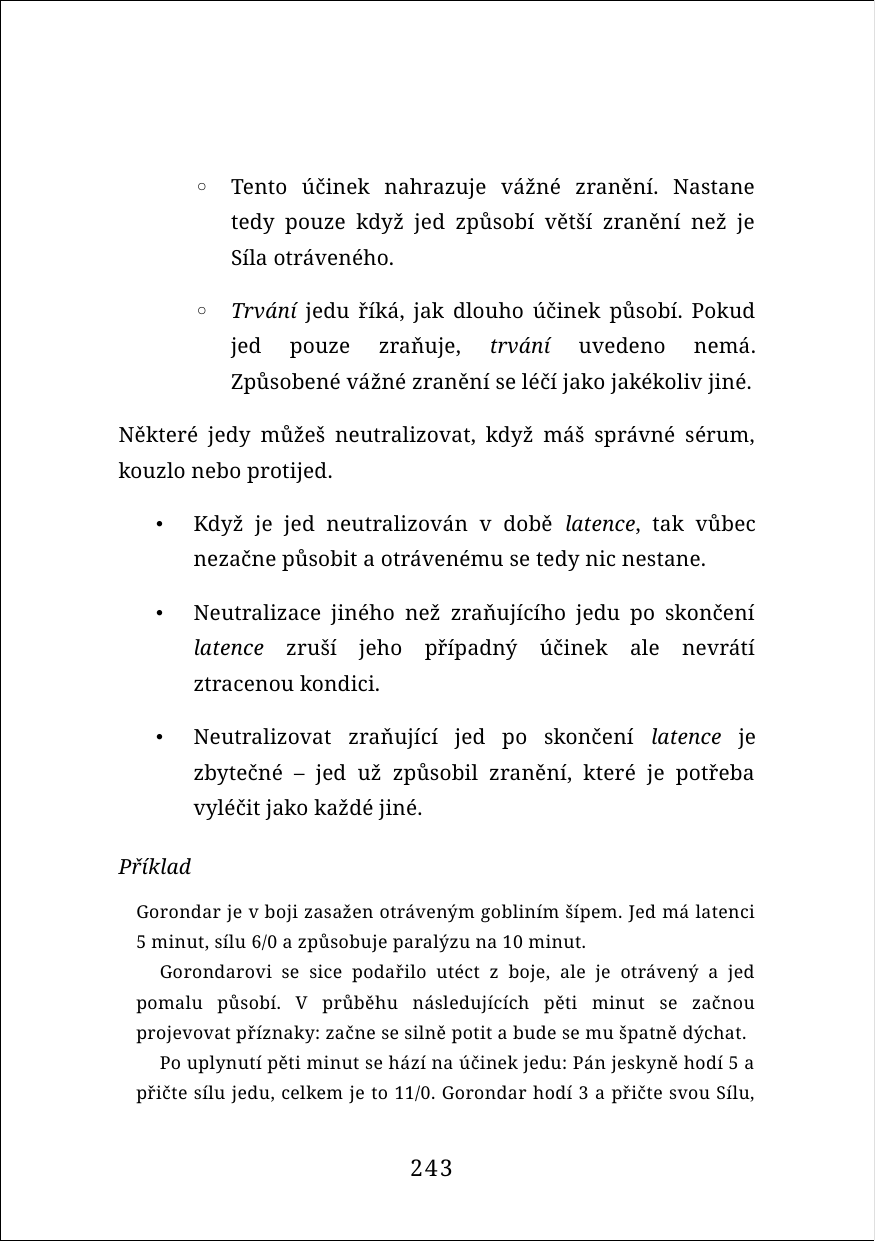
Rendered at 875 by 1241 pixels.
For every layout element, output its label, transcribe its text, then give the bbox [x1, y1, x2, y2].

list Když je jed neutralizován v době latence, tak vůbec nezačne působit a otrávenému se tedy nic nestane. [156, 509, 756, 573]
list Tento účinek nahrazuje vážné zranění. Nastane tedy pouze když jed způsobí větší zranění než je Síla otráveného. [193, 172, 756, 271]
text Příklad [118, 852, 756, 881]
list Neutralizovat zraňující jed po skončení latence je zbytečné – jed už způsobil zranění, které je potřeba vyléčit jako každé jiné. [156, 722, 756, 822]
list Neutralizace jiného než zraňujícího jedu po skončení latence zruší jeho případný účinek ale nevrátí ztracenou kondici. [156, 598, 756, 697]
text Gorondar je v boji zasažen otráveným gobliním šípem. Jed má latenci 5 minut, sílu 6/0 a způsobuje paralýzu na 10 minut. Gorondarovi se sice podařilo utéct z boje, ale je otrávený a jed pomalu působí. V průběhu následujících pěti minut se začnou projevovat příznaky: začne se silně potit a bude se mu špatně dýchat. Po uplynutí pěti minut se hází na účinek jedu: Pán jeskyně hodí 5 a přičte sílu jedu, celkem je to 11/0. Gorondar hodí 3 a přičte svou Sílu, [136, 899, 756, 1105]
text Některé jedy můžeš neutralizovat, když máš správné sérum, kouzlo nebo protijed. [118, 420, 756, 484]
list Trvání jedu říká, jak dlouho účinek působí. Pokud jed pouze zraňuje, trvání uvedeno nemá. Způsobené vážné zranění se léčí jako jakékoliv jiné. [193, 296, 756, 396]
